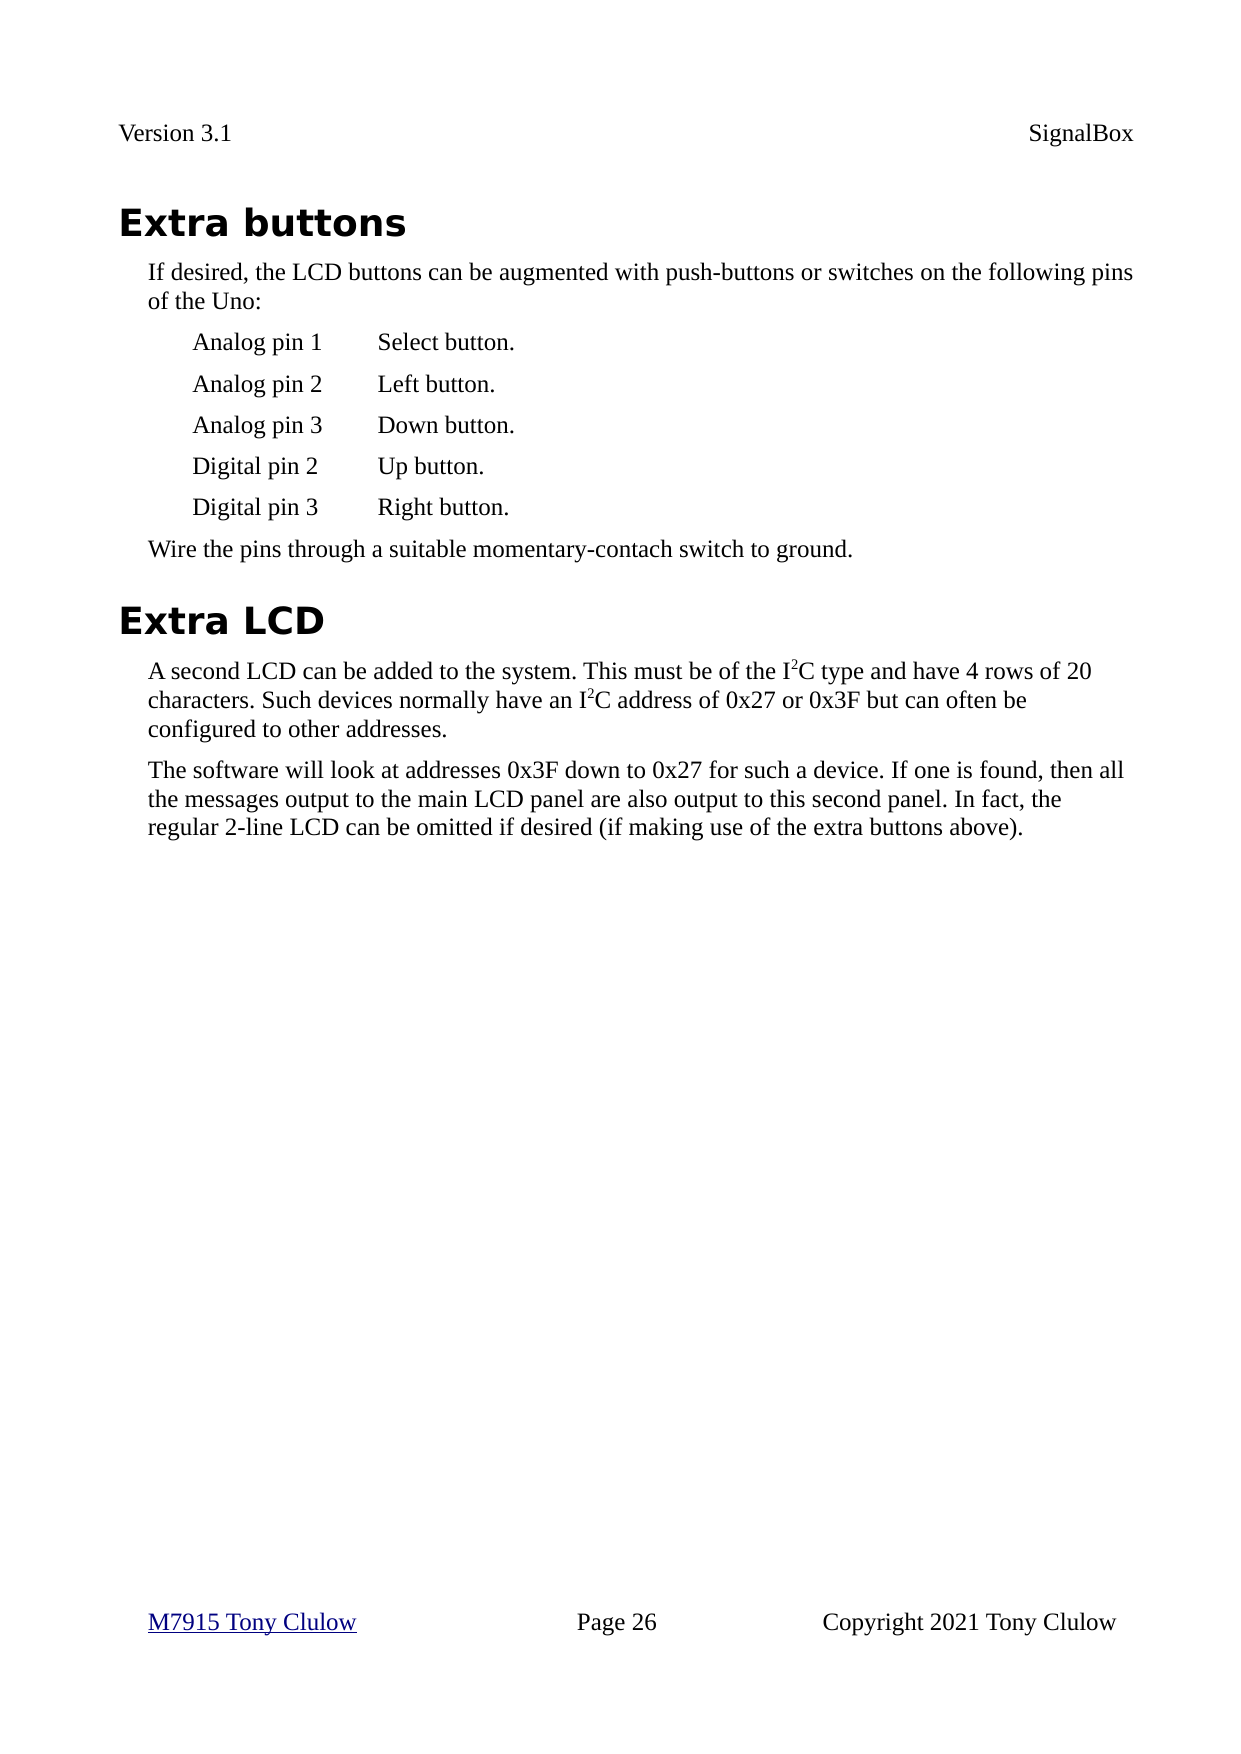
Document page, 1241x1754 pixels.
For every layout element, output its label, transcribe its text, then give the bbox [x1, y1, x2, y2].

text Analog pin 1 Select button. [192, 327, 1134, 356]
subtitle Extra buttons [118, 201, 1134, 245]
text A second LCD can be added to the system. This must be of the I2C type and have 4 rows of 20 characters. Such devices normally have an I2C address of 0x27 or 0x3F but can often be configured to other addresses. [148, 656, 1134, 742]
text The software will look at addresses 0x3F down to 0x27 for such a device. If one is found, then all the messages output to the main LCD panel are also output to this second panel. In fact, the regular 2-line LCD can be omitted if desired (if making use of the extra buttons above). [148, 755, 1134, 841]
text Analog pin 2 Left button. [192, 369, 1134, 397]
text Analog pin 3 Down button. [192, 410, 1134, 439]
text Digital pin 2 Up button. [192, 451, 1134, 480]
subtitle Extra LCD [118, 600, 1134, 644]
text Wire the pins through a suitable momentary-contach switch to ground. [148, 534, 1134, 562]
text Digital pin 3 Right button. [192, 492, 1134, 521]
text If desired, the LCD buttons can be augmented with push-buttons or switches on the following pins of the Uno: [148, 257, 1134, 315]
